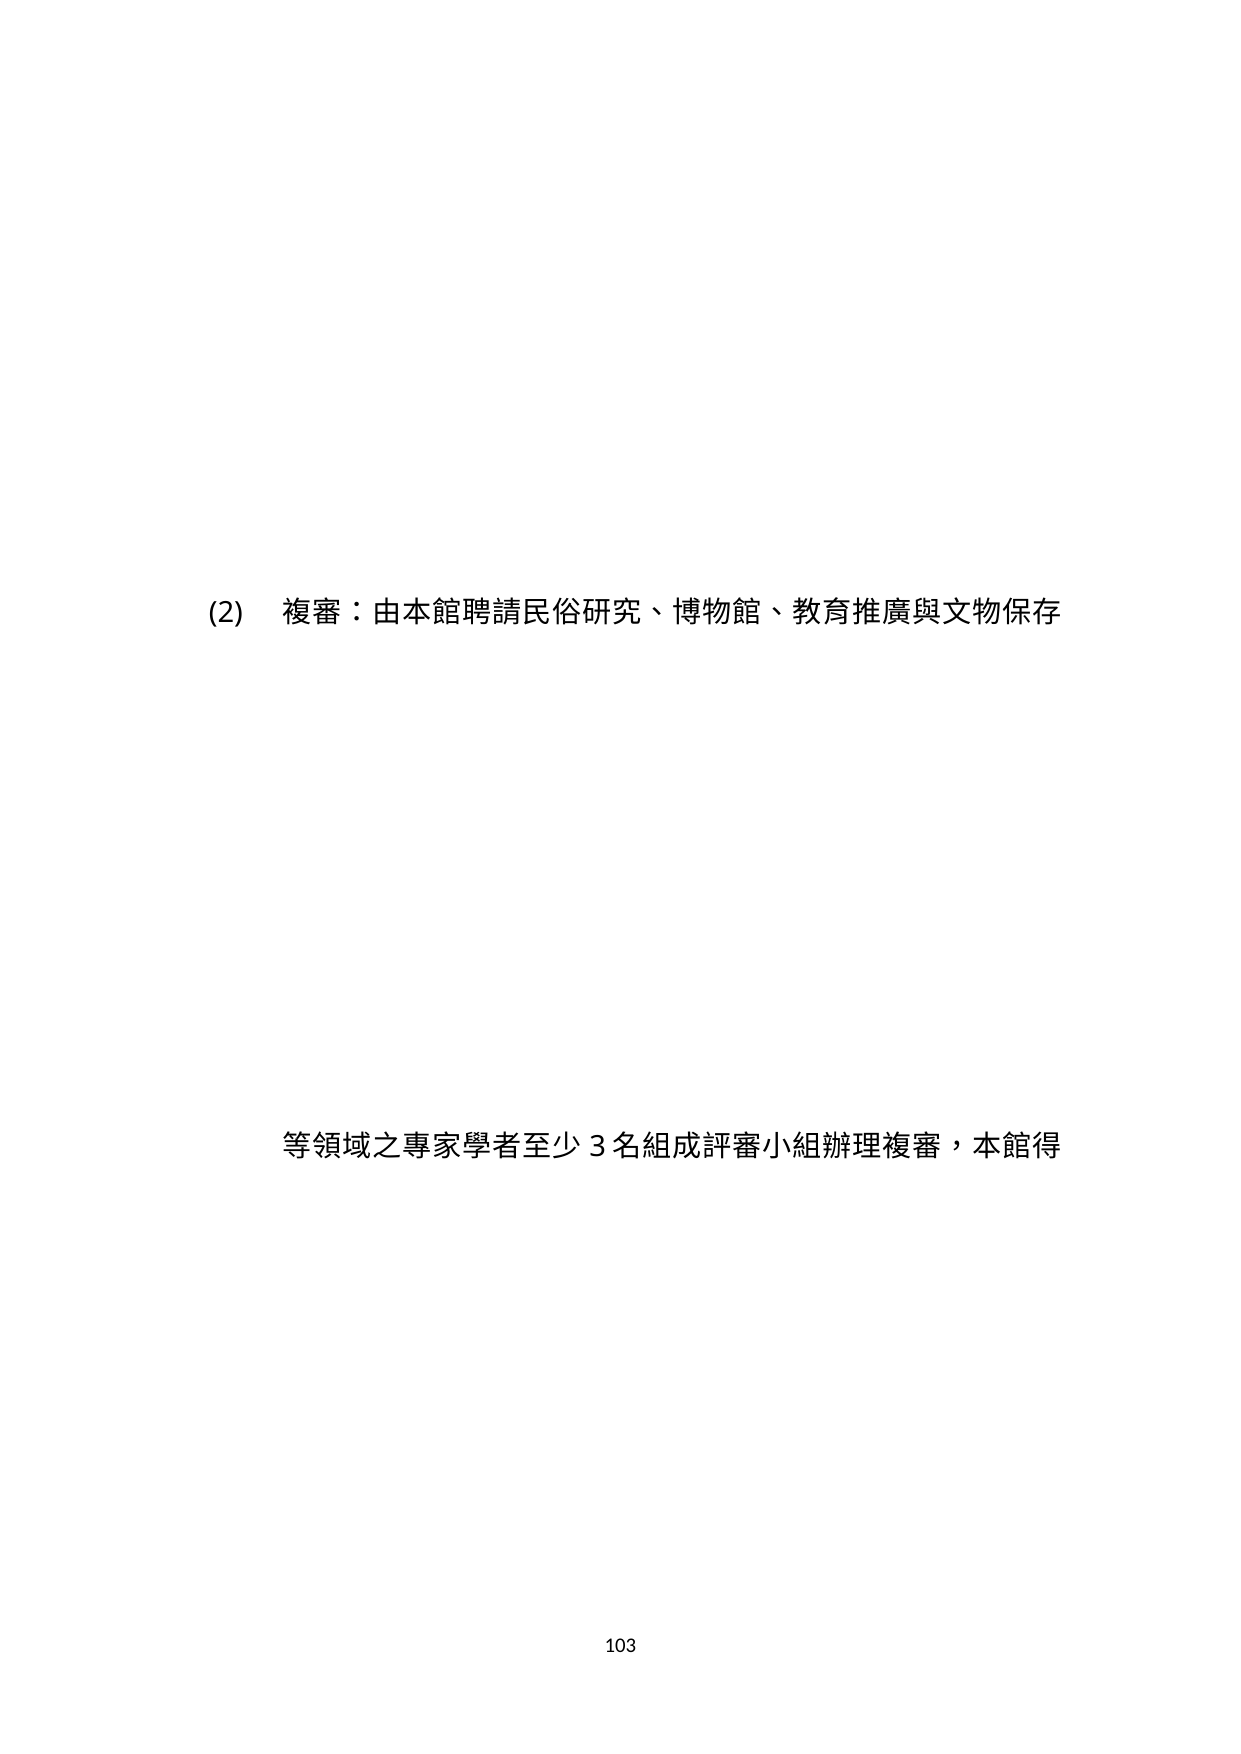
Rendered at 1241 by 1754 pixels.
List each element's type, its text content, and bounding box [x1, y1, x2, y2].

list 複審：由本館聘請民俗研究、博物館、教育推廣與文物保存等領域之專家學者至少3名組成評審小組辦理複審，本館得 [208, 342, 1063, 1412]
